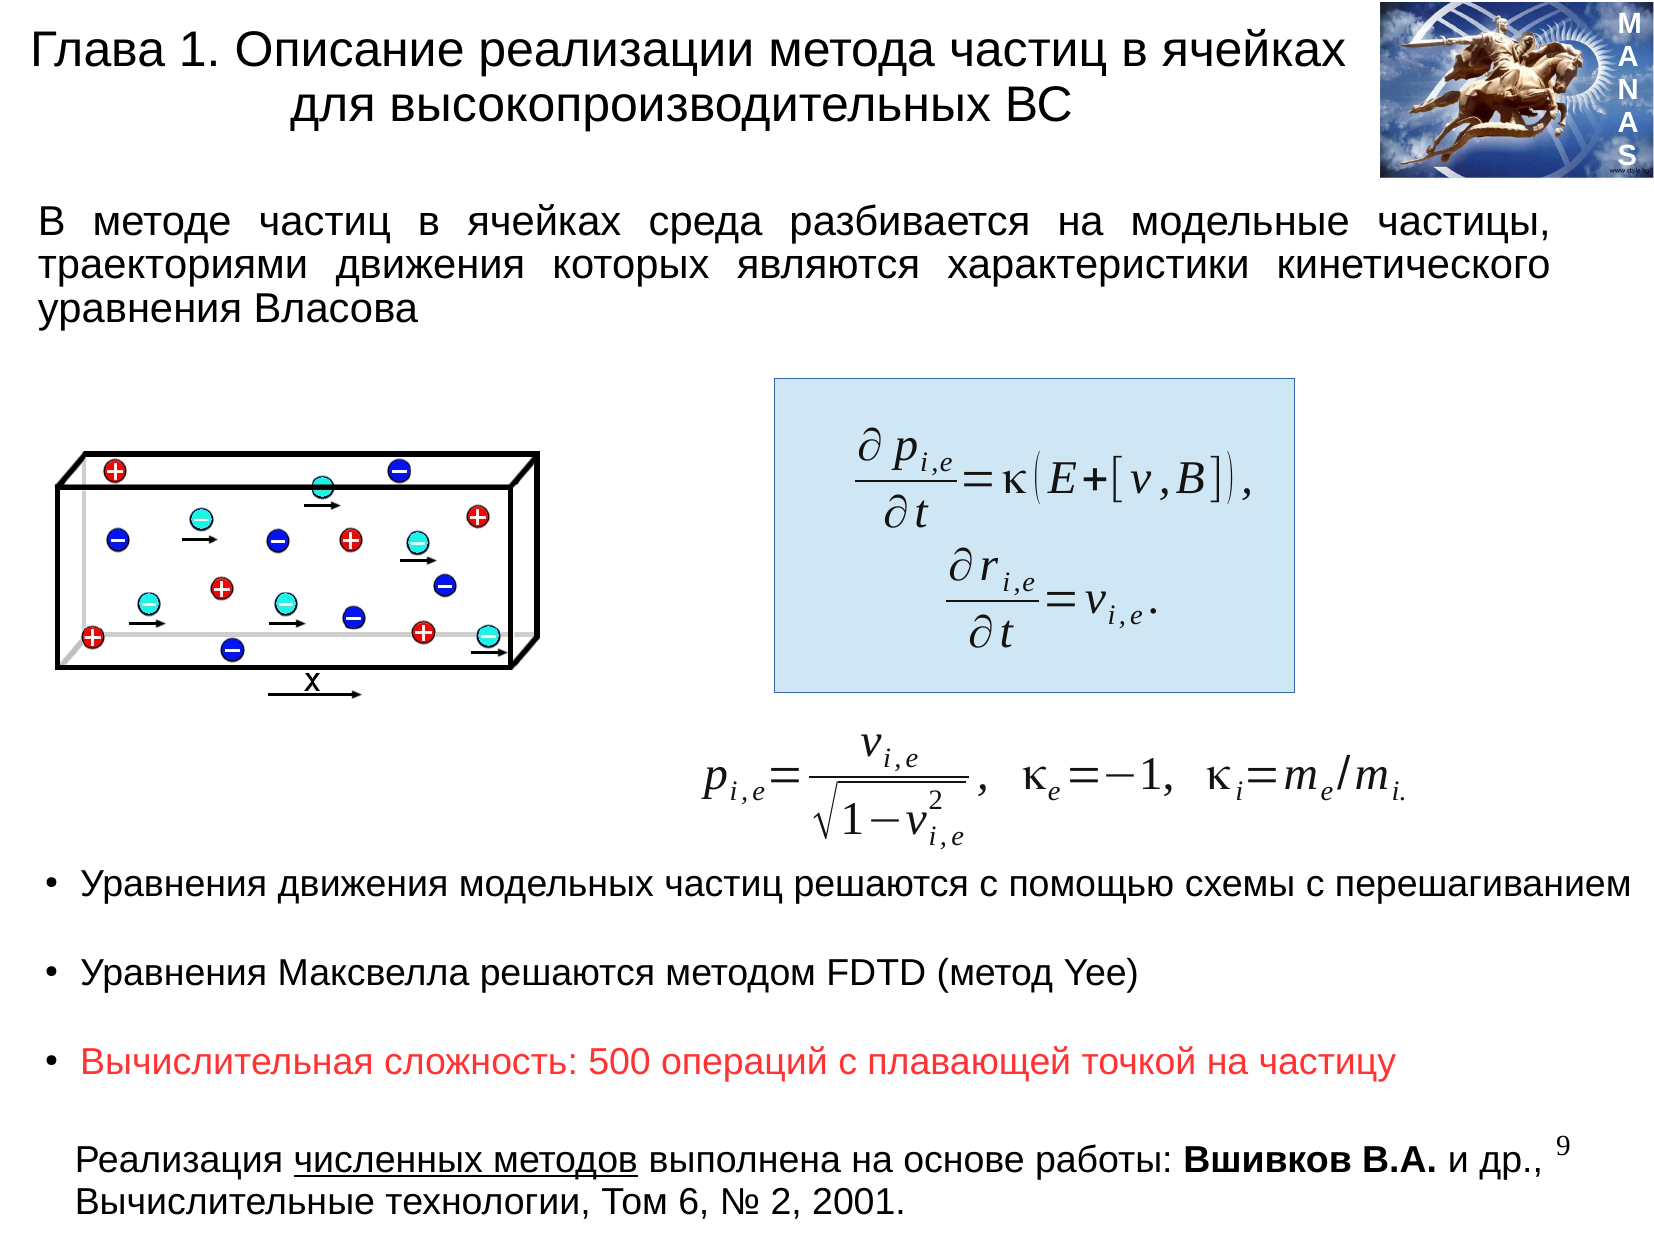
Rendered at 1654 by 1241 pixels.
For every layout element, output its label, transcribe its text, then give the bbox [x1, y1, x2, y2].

title Глава 1. Описание реализации метода частиц в ячейках для высокопроизводительных ВС [5, 2, 1371, 151]
list В методе частиц в ячейках среда разбивается на модельные частицы, траекториями движения которых являются характеристики кинетического уравнения Власова [37, 201, 1552, 503]
picture [52, 449, 541, 701]
text_box М A N A S [1602, 0, 1654, 189]
text_box Реализация численных методов выполнена на основе работы: Вшивков В.А. и др., Вычислительные технологии, Том 6, № 2, 2001. [60, 1131, 1558, 1231]
picture [1380, 2, 1602, 181]
text_box Уравнения движения модельных частиц решаются с помощью схемы с перешагиванием Уравнения Максвелла решаются методом FDTD (метод Yee) Вычислительная сложность: 500 операций с плавающей точкой на частицу [30, 855, 1647, 1091]
chart [687, 418, 1418, 851]
